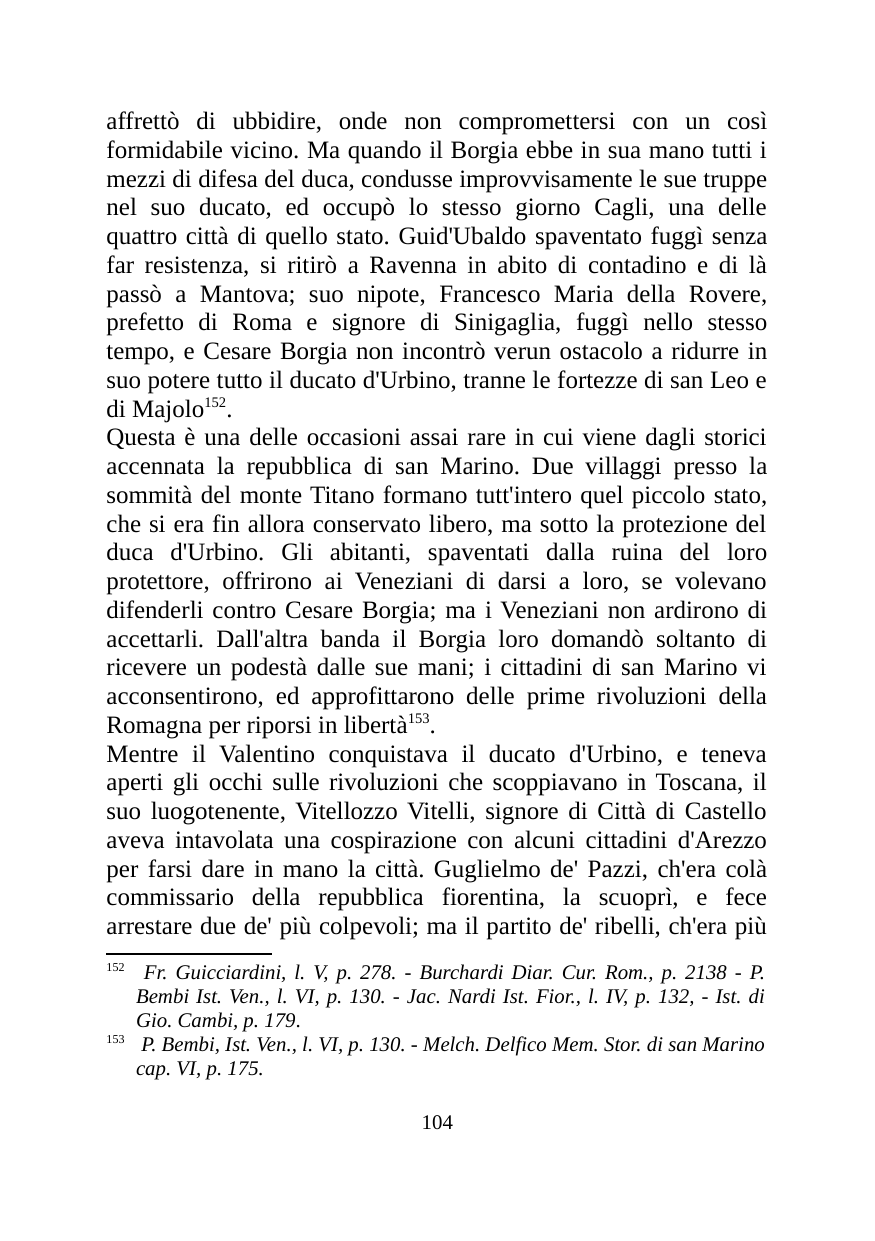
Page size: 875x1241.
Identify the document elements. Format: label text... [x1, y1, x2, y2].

text affrettò di ubbidire, onde non compromettersi con un così formidabile vicino. Ma quando il Borgia ebbe in sua mano tutti i mezzi di difesa del duca, condusse improvvisamente le sue truppe nel suo ducato, ed occupò lo stesso giorno Cagli, una delle quattro città di quello stato. Guid'Ubaldo spaventato fuggì senza far resistenza, si ritirò a Ravenna in abito di contadino e di là passò a Mantova; suo nipote, Francesco Maria della Rovere, prefetto di Roma e signore di Sinigaglia, fuggì nello stesso tempo, e Cesare Borgia non incontrò verun ostacolo a ridurre in suo potere tutto il ducato d'Urbino, tranne le fortezze di san Leo e di Majolo. [106, 106, 768, 422]
text Questa è una delle occasioni assai rare in cui viene dagli storici accennata la repubblica di san Marino. Due villaggi presso la sommità del monte Titano formano tutt'intero quel piccolo stato, che si era fin allora conservato libero, ma sotto la protezione del duca d'Urbino. Gli abitanti, spaventati dalla ruina del loro protettore, offrirono ai Veneziani di darsi a loro, se volevano difenderli contro Cesare Borgia; ma i Veneziani non ardirono di accettarli. Dall'altra banda il Borgia loro domandò soltanto di ricevere un podestà dalle sue mani; i cittadini di san Marino vi acconsentirono, ed approfittarono delle prime rivoluzioni della Romagna per riporsi in libertà. [106, 422, 768, 739]
text P. Bembi, Ist. Ven., l. VI, p. 130. - Melch. Delfico Mem. Stor. di san Marino cap. VI, p. 175. [106, 1032, 768, 1080]
text Fr. Guicciardini, l. V, p. 278. - Burchardi Diar. Cur. Rom., p. 2138 - P. Bembi Ist. Ven., l. VI, p. 130. - Jac. Nardi Ist. Fior., l. IV, p. 132, - Ist. di Gio. Cambi, p. 179. [106, 960, 768, 1032]
text Mentre il Valentino conquistava il ducato d'Urbino, e teneva aperti gli occhi sulle rivoluzioni che scoppiavano in Toscana, il suo luogotenente, Vitellozzo Vitelli, signore di Città di Castello aveva intavolata una cospirazione con alcuni cittadini d'Arezzo per farsi dare in mano la città. Guglielmo de' Pazzi, ch'era colà commissario della repubblica fiorentina, la scuoprì, e fece arrestare due de' più colpevoli; ma il partito de' ribelli, ch'era più [106, 739, 768, 940]
